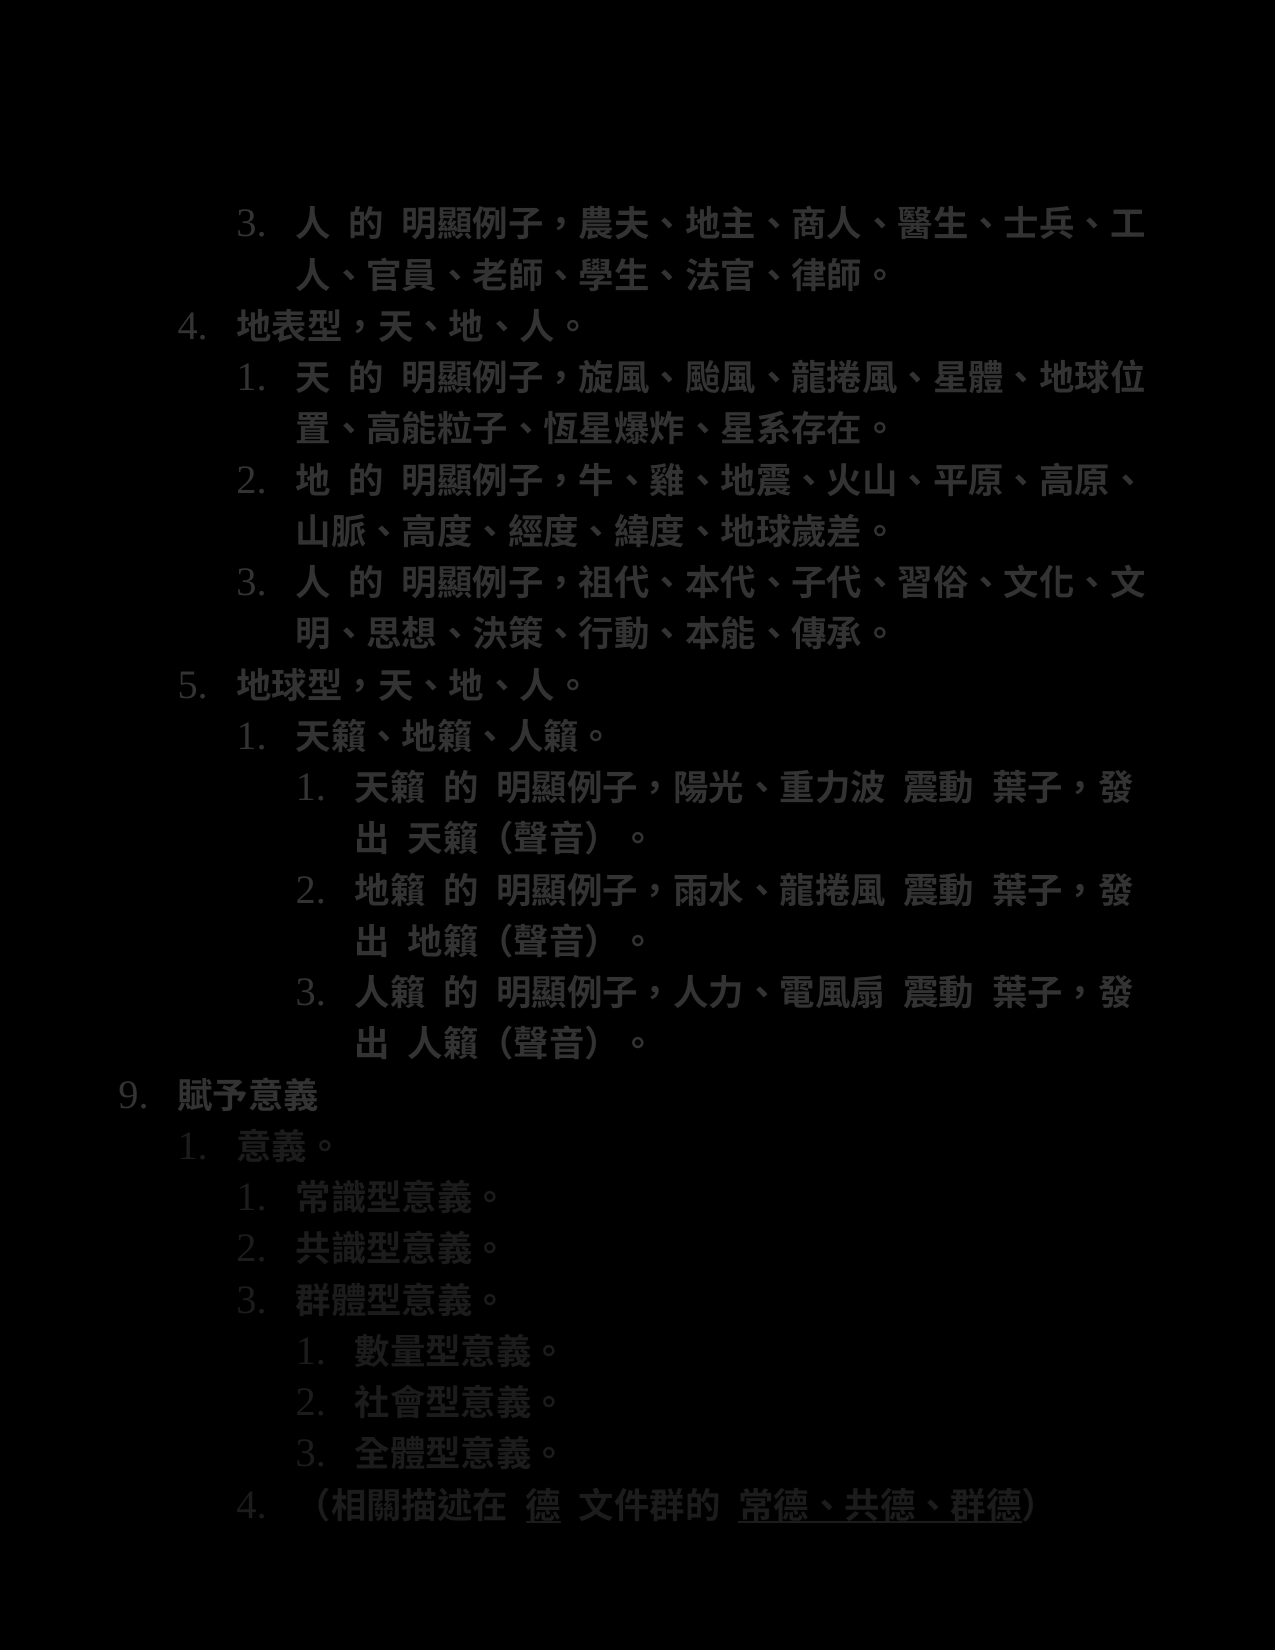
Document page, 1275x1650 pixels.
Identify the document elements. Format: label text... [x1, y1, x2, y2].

list 人籟 的 明顯例子，人力、電風扇 震動 葉子，發出 人籟（聲音）。 [295, 964, 1157, 1067]
list 人 的 明顯例子，祖代、本代、子代、習俗、文化、文明、思想、決策、行動、本能、傳承。 [236, 554, 1157, 657]
list 賦予意義 [118, 1067, 1157, 1118]
list 天 的 明顯例子，旋風、颱風、龍捲風、星體、地球位置、高能粒子、恆星爆炸、星系存在。 [236, 349, 1157, 452]
list 共識型意義。 [236, 1221, 1157, 1272]
list 地籟 的 明顯例子，雨水、龍捲風 震動 葉子，發出 地籟（聲音）。 [295, 862, 1157, 964]
list 全體型意義。 [295, 1426, 1157, 1477]
list 人 的 明顯例子，農夫、地主、商人、醫生、士兵、工人、官員、老師、學生、法官、律師。 [236, 196, 1157, 298]
list 地表型，天、地、人。 [177, 298, 1157, 349]
list （相關描述在 德 文件群的 常德、共德、群德） [236, 1477, 1157, 1528]
list 地球型，天、地、人。 [177, 657, 1157, 708]
list 意義。 [177, 1118, 1157, 1169]
list 社會型意義。 [295, 1374, 1157, 1426]
list 天籟 的 明顯例子，陽光、重力波 震動 葉子，發出 天籟（聲音）。 [295, 759, 1157, 862]
list 地 的 明顯例子，牛、雞、地震、火山、平原、高原、山脈、高度、經度、緯度、地球歲差。 [236, 452, 1157, 554]
list 數量型意義。 [295, 1323, 1157, 1374]
list 常識型意義。 [236, 1169, 1157, 1221]
list 群體型意義。 [236, 1272, 1157, 1323]
list 天籟、地籟、人籟。 [236, 708, 1157, 759]
